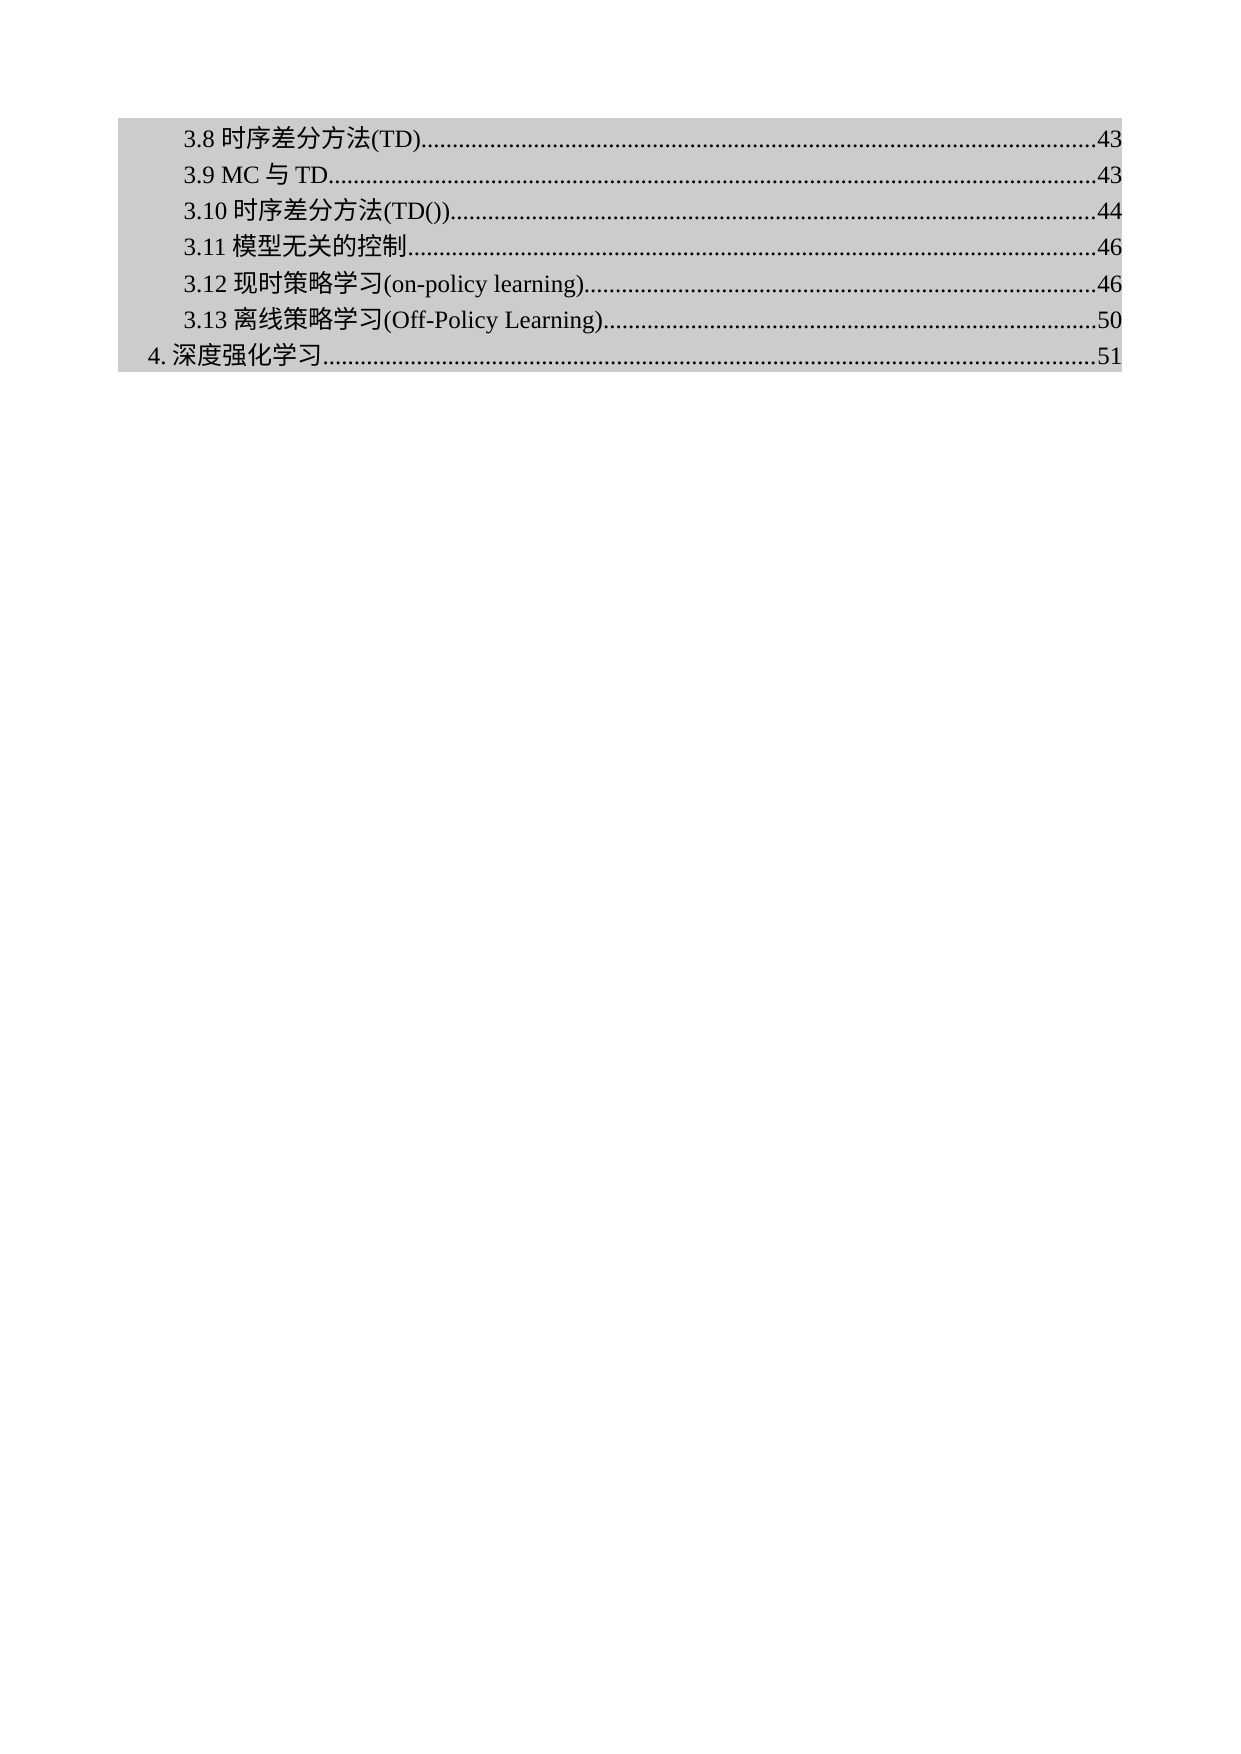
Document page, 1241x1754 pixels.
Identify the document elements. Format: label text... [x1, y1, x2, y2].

text 3.13 离线策略学习(Off-Policy Learning) 50 [177, 299, 1122, 336]
text 3.10 时序差分方法(TD()) 44 [177, 191, 1122, 227]
text 3.11 模型无关的控制 46 [177, 227, 1122, 263]
text 3.8 时序差分方法(TD) 43 [177, 118, 1122, 154]
text 3.12 现时策略学习(on-policy learning) 46 [177, 263, 1122, 299]
text 4. 深度强化学习 51 [148, 336, 1122, 372]
text 3.9 MC与TD 43 [177, 154, 1122, 191]
